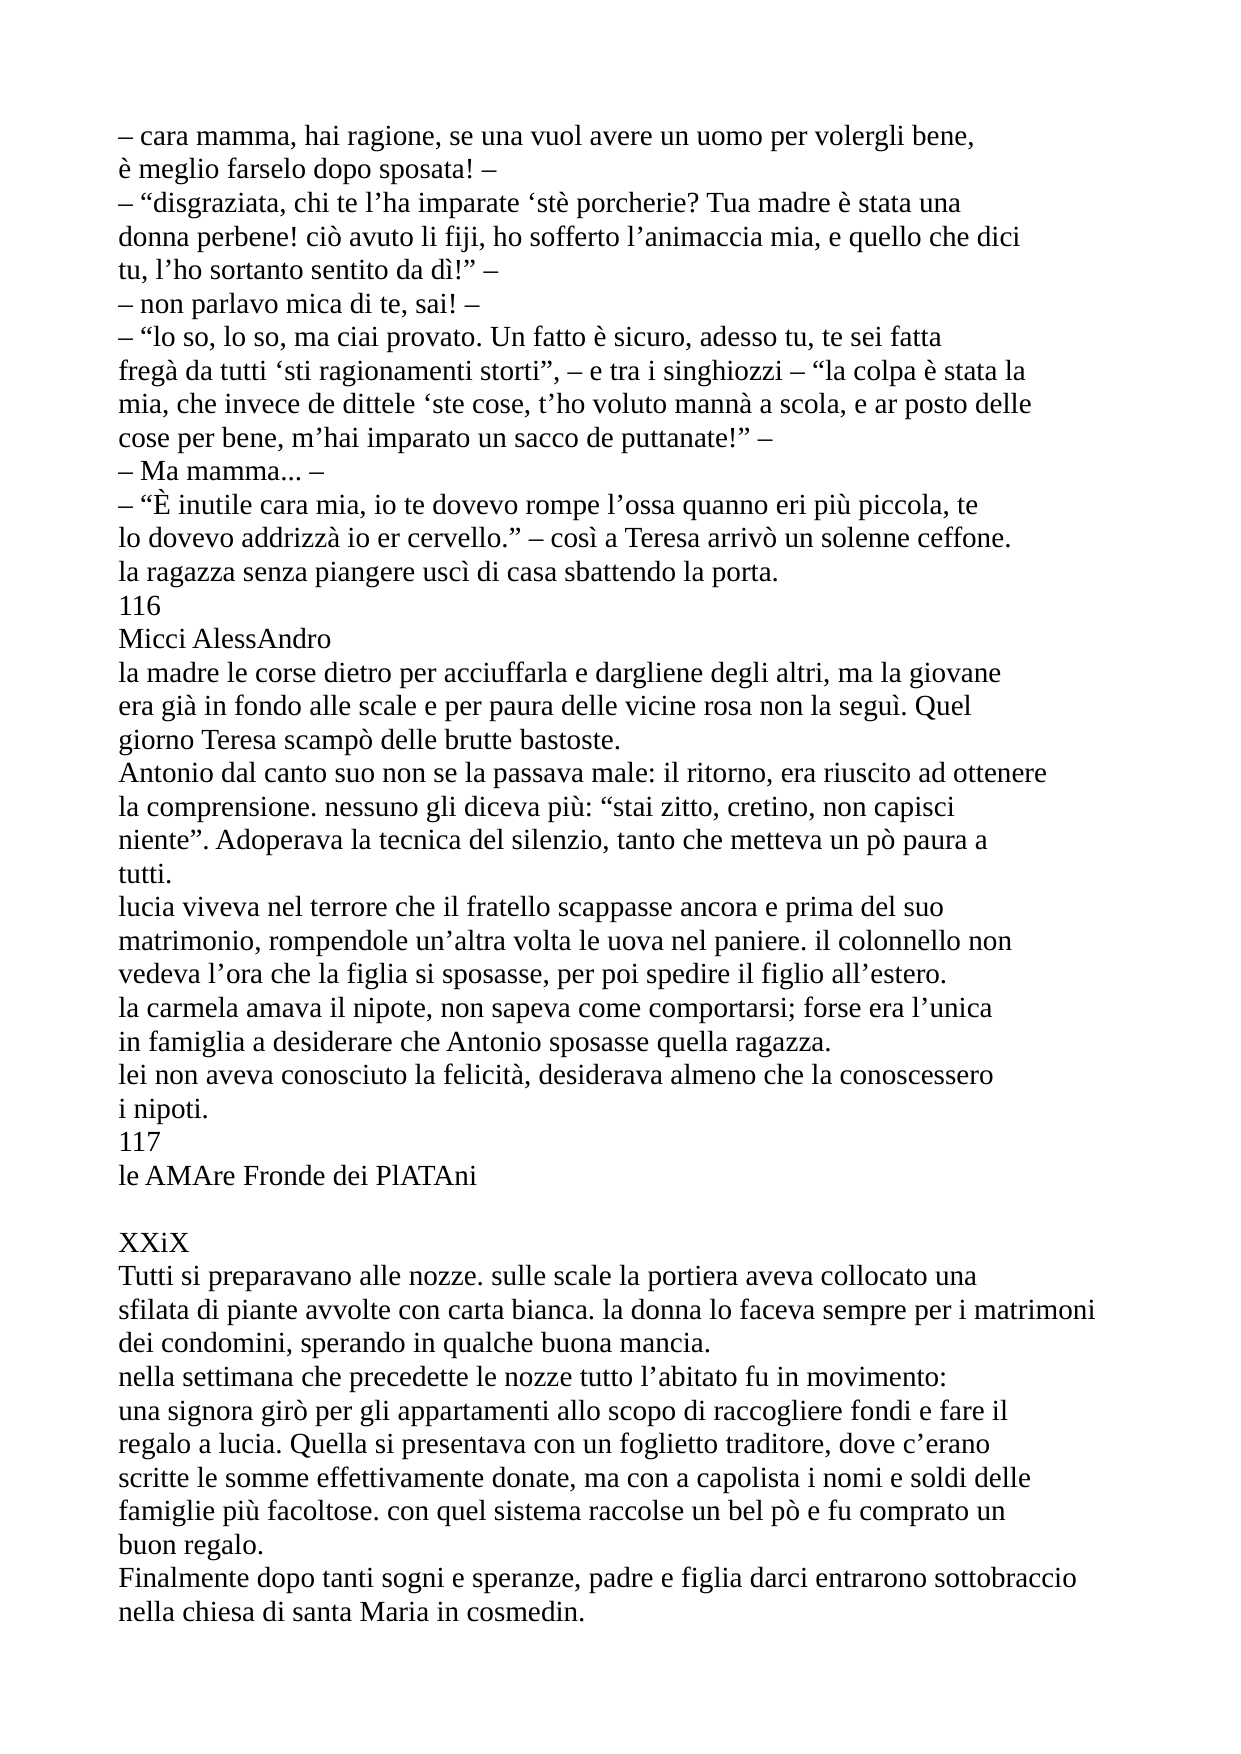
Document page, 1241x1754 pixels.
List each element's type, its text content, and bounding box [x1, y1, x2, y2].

text XXiX [118, 1225, 1122, 1258]
text tu, l’ho sortanto sentito da dì!” – [118, 252, 1122, 286]
text 116 [118, 588, 1122, 621]
text sfilata di piante avvolte con carta bianca. la donna lo faceva sempre per i matrimoni [118, 1292, 1122, 1326]
text buon regalo. [118, 1527, 1122, 1560]
text la comprensione. nessuno gli diceva più: “stai zitto, cretino, non capisci [118, 789, 1122, 822]
text niente”. Adoperava la tecnica del silenzio, tanto che metteva un pò paura a [118, 822, 1122, 856]
text dei condomini, sperando in qualche buona mancia. [118, 1326, 1122, 1359]
text cose per bene, m’hai imparato un sacco de puttanate!” – [118, 420, 1122, 453]
text Antonio dal canto suo non se la passava male: il ritorno, era riuscito ad ottenere [118, 755, 1122, 789]
text una signora girò per gli appartamenti allo scopo di raccogliere fondi e fare il [118, 1393, 1122, 1426]
text la madre le corse dietro per acciuffarla e dargliene degli altri, ma la giovane [118, 655, 1122, 688]
text tutti. [118, 856, 1122, 889]
text – “È inutile cara mia, io te dovevo rompe l’ossa quanno eri più piccola, te [118, 487, 1122, 521]
text i nipoti. [118, 1091, 1122, 1124]
text era già in fondo alle scale e per paura delle vicine rosa non la seguì. Quel [118, 688, 1122, 722]
text donna perbene! ciò avuto li fiji, ho sofferto l’animaccia mia, e quello che dici [118, 219, 1122, 252]
text giorno Teresa scampò delle brutte bastoste. [118, 722, 1122, 755]
text – cara mamma, hai ragione, se una vuol avere un uomo per volergli bene, [118, 118, 1122, 152]
text – non parlavo mica di te, sai! – [118, 286, 1122, 319]
text in famiglia a desiderare che Antonio sposasse quella ragazza. [118, 1024, 1122, 1057]
text è meglio farselo dopo sposata! – [118, 152, 1122, 185]
text lo dovevo addrizzà io er cervello.” – così a Teresa arrivò un solenne ceffone. [118, 521, 1122, 554]
text – “disgraziata, chi te l’ha imparate ‘stè porcherie? Tua madre è stata una [118, 185, 1122, 219]
text 117 [118, 1124, 1122, 1158]
text – “lo so, lo so, ma ciai provato. Un fatto è sicuro, adesso tu, te sei fatta [118, 319, 1122, 353]
text lei non aveva conosciuto la felicità, desiderava almeno che la conoscessero [118, 1057, 1122, 1091]
text vedeva l’ora che la figlia si sposasse, per poi spedire il figlio all’estero. [118, 957, 1122, 990]
text fregà da tutti ‘sti ragionamenti storti”, – e tra i singhiozzi – “la colpa è stata la [118, 353, 1122, 386]
text mia, che invece de dittele ‘ste cose, t’ho voluto mannà a scola, e ar posto delle [118, 386, 1122, 420]
text nella chiesa di santa Maria in cosmedin. [118, 1594, 1122, 1627]
text scritte le somme effettivamente donate, ma con a capolista i nomi e soldi delle [118, 1460, 1122, 1493]
text famiglie più facoltose. con quel sistema raccolse un bel pò e fu comprato un [118, 1493, 1122, 1527]
text Tutti si preparavano alle nozze. sulle scale la portiera aveva collocato una [118, 1258, 1122, 1292]
text – Ma mamma... – [118, 453, 1122, 487]
text la carmela amava il nipote, non sapeva come comportarsi; forse era l’unica [118, 990, 1122, 1024]
text le AMAre Fronde dei PlATAni [118, 1158, 1122, 1191]
text lucia viveva nel terrore che il fratello scappasse ancora e prima del suo [118, 889, 1122, 923]
text matrimonio, rompendole un’altra volta le uova nel paniere. il colonnello non [118, 923, 1122, 957]
text Micci AlessAndro [118, 621, 1122, 655]
text Finalmente dopo tanti sogni e speranze, padre e figlia darci entrarono sottobraccio [118, 1560, 1122, 1594]
text nella settimana che precedette le nozze tutto l’abitato fu in movimento: [118, 1359, 1122, 1393]
text regalo a lucia. Quella si presentava con un foglietto traditore, dove c’erano [118, 1426, 1122, 1460]
text la ragazza senza piangere uscì di casa sbattendo la porta. [118, 554, 1122, 588]
